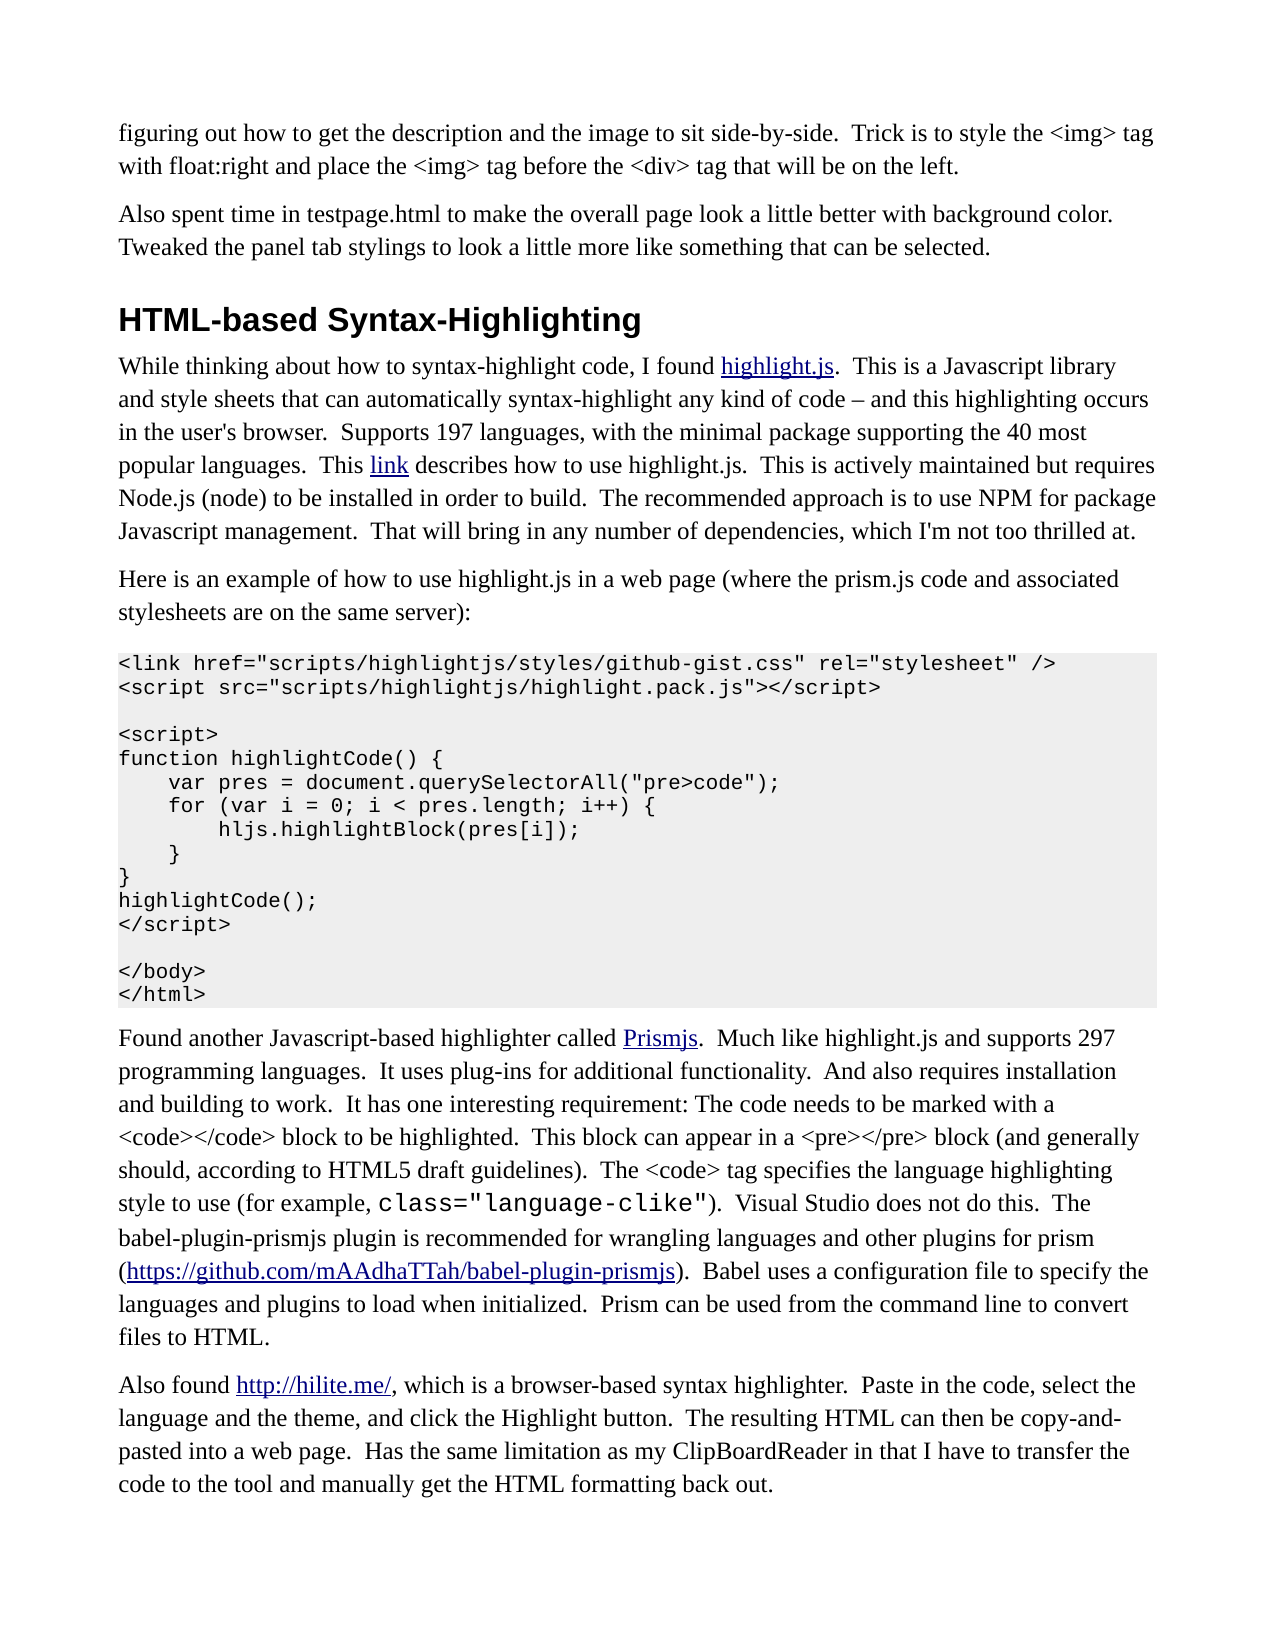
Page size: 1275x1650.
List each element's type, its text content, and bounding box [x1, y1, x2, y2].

text Found another Javascript-based highlighter called Prismjs. Much like highlight.js and supports 297 programming languages. It uses plug-ins for additional functionality. And also requires installation and building to work. It has one interesting requirement: The code needs to be marked with a <code></code> block to be highlighted. This block can appear in a <pre></pre> block (and generally should, according to HTML5 draft guidelines). The <code> tag specifies the language highlighting style to use (for example, class="language-clike"). Visual Studio does not do this. The babel-plugin-prismjs plugin is recommended for wrangling languages and other plugins for prism (https://github.com/mAAdhaTTah/babel-plugin-prismjs). Babel uses a configuration file to specify the languages and plugins to load when initialized. Prism can be used from the command line to convert files to HTML. [118, 1023, 1157, 1351]
subtitle HTML-based Syntax-Highlighting [118, 300, 1157, 339]
text </html> [118, 984, 1157, 1008]
text var pres = document.querySelectorAll("pre>code"); [118, 772, 1157, 795]
text While thinking about how to syntax-highlight code, I found highlight.js. This is a Javascript library and style sheets that can automatically syntax-highlight any kind of code – and this highlighting occurs in the user's browser. Supports 197 languages, with the minimal package supporting the 40 most popular languages. This link describes how to use highlight.js. This is actively maintained but requires Node.js (node) to be installed in order to build. The recommended approach is to use NPM for package Javascript management. That will bring in any number of dependencies, which I'm not too thrilled at. [118, 351, 1157, 545]
text figuring out how to get the description and the image to sit side-by-side. Trick is to style the <img> tag with float:right and place the <img> tag before the <div> tag that will be on the left. [118, 118, 1157, 180]
text <script> [118, 724, 1157, 748]
text Also spent time in testpage.html to make the overall page look a little better with background color. Tweaked the panel tab stylings to look a little more like something that can be selected. [118, 199, 1157, 261]
text highlightCode(); [118, 890, 1157, 913]
text Also found http://hilite.me/, which is a browser-based syntax highlighter. Paste in the code, select the language and the theme, and click the Highlight button. The resulting HTML can then be copy-and-pasted into a web page. Has the same limitation as my ClipBoardReader in that I have to transfer the code to the tool and manually get the HTML formatting back out. [118, 1370, 1157, 1498]
text </body> [118, 961, 1157, 984]
text } [118, 866, 1157, 890]
text hljs.highlightBlock(pres[i]); [118, 819, 1157, 843]
text Here is an example of how to use highlight.js in a web page (where the prism.js code and associated stylesheets are on the same server): [118, 564, 1157, 626]
text <link href="scripts/highlightjs/styles/github-gist.css" rel="stylesheet" /> [118, 653, 1157, 677]
text <script src="scripts/highlightjs/highlight.pack.js"></script> [118, 677, 1157, 701]
text } [118, 843, 1157, 866]
text function highlightCode() { [118, 748, 1157, 772]
text </script> [118, 913, 1157, 937]
text for (var i = 0; i < pres.length; i++) { [118, 795, 1157, 819]
